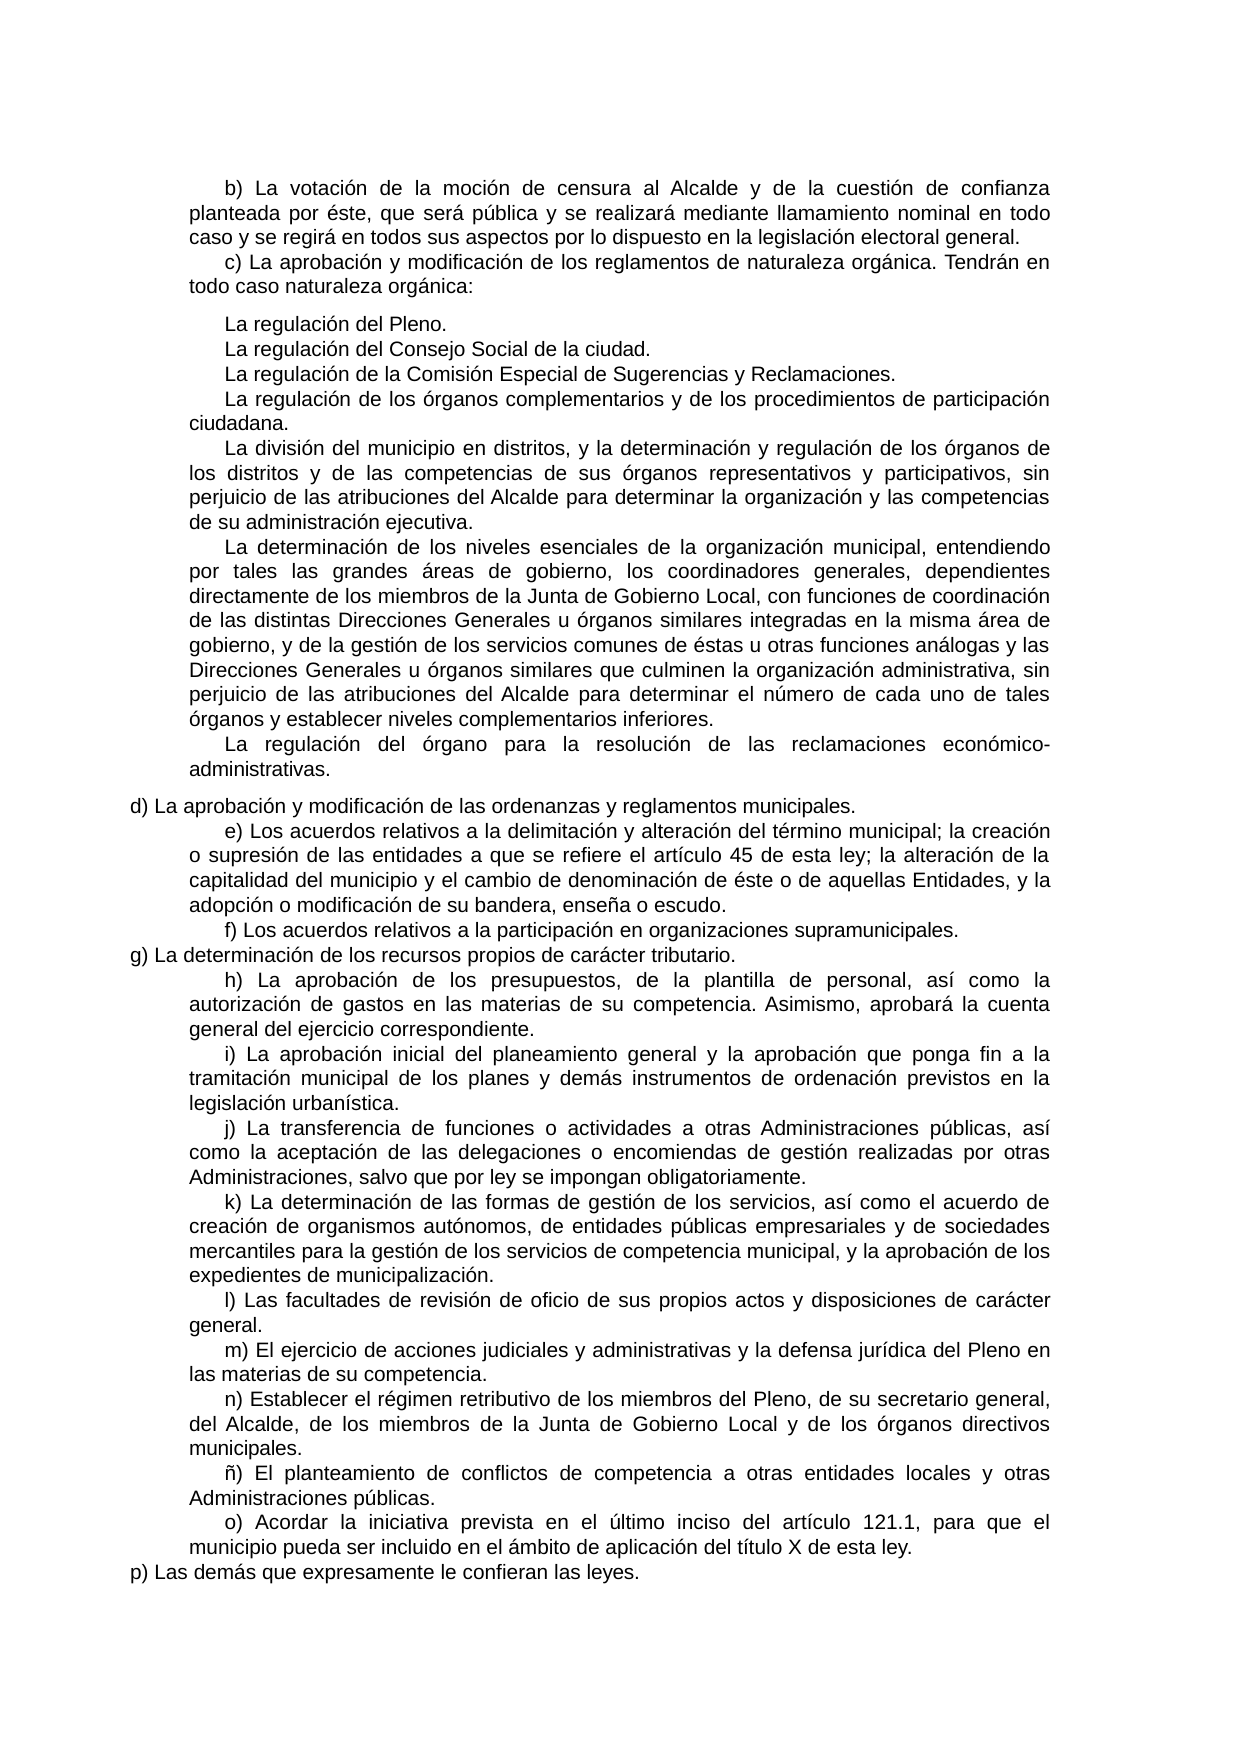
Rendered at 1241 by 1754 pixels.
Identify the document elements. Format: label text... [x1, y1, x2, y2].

list Acordar la iniciativa prevista en el último inciso del artículo 121.1, para que el municipio pueda ser incluido en el ámbito de aplicación del título X de esta ley. [189, 1510, 1051, 1559]
text ñ) El planteamiento de conflictos de competencia a otras entidades locales y otras Administraciones públicas. [189, 1461, 1051, 1509]
list El ejercicio de acciones judiciales y administrativas y la defensa jurídica del Pleno en las materias de su competencia. [189, 1337, 1052, 1386]
text La regulación del Consejo Social de la ciudad. [224, 337, 1167, 361]
list La aprobación y modificación de las ordenanzas y reglamentos municipales. [130, 794, 1167, 818]
text La regulación del Pleno. [224, 312, 1167, 336]
list La aprobación y modificación de los reglamentos de naturaleza orgánica. Tendrán en todo caso naturaleza orgánica: [189, 250, 1051, 298]
list La determinación de los recursos propios de carácter tributario. [130, 942, 1167, 966]
text La regulación de los órganos complementarios y de los procedimientos de participación ciudadana. [189, 387, 1051, 435]
list La votación de la moción de censura al Alcalde y de la cuestión de confianza planteada por éste, que será pública y se realizará mediante llamamiento nominal en todo caso y se regirá en todos sus aspectos por lo dispuesto en la legislación electoral general. [189, 176, 1051, 249]
text La división del municipio en distritos, y la determinación y regulación de los órganos de los distritos y de las competencias de sus órganos representativos y participativos, sin perjuicio de las atribuciones del Alcalde para determinar la organización y las competencias de su administración ejecutiva. [189, 436, 1051, 533]
text La regulación de la Comisión Especial de Sugerencias y Reclamaciones. [224, 362, 1167, 386]
list Las facultades de revisión de oficio de sus propios actos y disposiciones de carácter general. [189, 1288, 1051, 1337]
list Las demás que expresamente le confieran las leyes. [130, 1559, 1167, 1583]
list Establecer el régimen retributivo de los miembros del Pleno, de su secretario general, del Alcalde, de los miembros de la Junta de Gobierno Local y de los órganos directivos municipales. [189, 1387, 1052, 1460]
text La regulación del órgano para la resolución de las reclamaciones económico- administrativas. [189, 732, 1051, 780]
list Los acuerdos relativos a la delimitación y alteración del término municipal; la creación o supresión de las entidades a que se refiere el artículo 45 de esta ley; la alteración de la capitalidad del municipio y el cambio de denominación de éste o de aquellas Entidades, y la adopción o modificación de su bandera, enseña o escudo. [189, 819, 1052, 916]
list La aprobación inicial del planeamiento general y la aprobación que ponga fin a la tramitación municipal de los planes y demás instrumentos de ordenación previstos en la legislación urbanística. [189, 1041, 1051, 1114]
list La transferencia de funciones o actividades a otras Administraciones públicas, así como la aceptación de las delegaciones o encomiendas de gestión realizadas por otras Administraciones, salvo que por ley se impongan obligatoriamente. [189, 1115, 1051, 1188]
list La aprobación de los presupuestos, de la plantilla de personal, así como la autorización de gastos en las materias de su competencia. Asimismo, aprobará la cuenta general del ejercicio correspondiente. [189, 967, 1051, 1041]
text La determinación de los niveles esenciales de la organización municipal, entendiendo por tales las grandes áreas de gobierno, los coordinadores generales, dependientes directamente de los miembros de la Junta de Gobierno Local, con funciones de coordinación de las distintas Direcciones Generales u órganos similares integradas en la misma área de gobierno, y de la gestión de los servicios comunes de éstas u otras funciones análogas y las Direcciones Generales u órganos similares que culminen la organización administrativa, sin perjuicio de las atribuciones del Alcalde para determinar el número de cada uno de tales órganos y establecer niveles complementarios inferiores. [189, 534, 1052, 731]
list La determinación de las formas de gestión de los servicios, así como el acuerdo de creación de organismos autónomos, de entidades públicas empresariales y de sociedades mercantiles para la gestión de los servicios de competencia municipal, y la aprobación de los expedientes de municipalización. [189, 1189, 1051, 1287]
list Los acuerdos relativos a la participación en organizaciones supramunicipales. [224, 917, 1167, 941]
